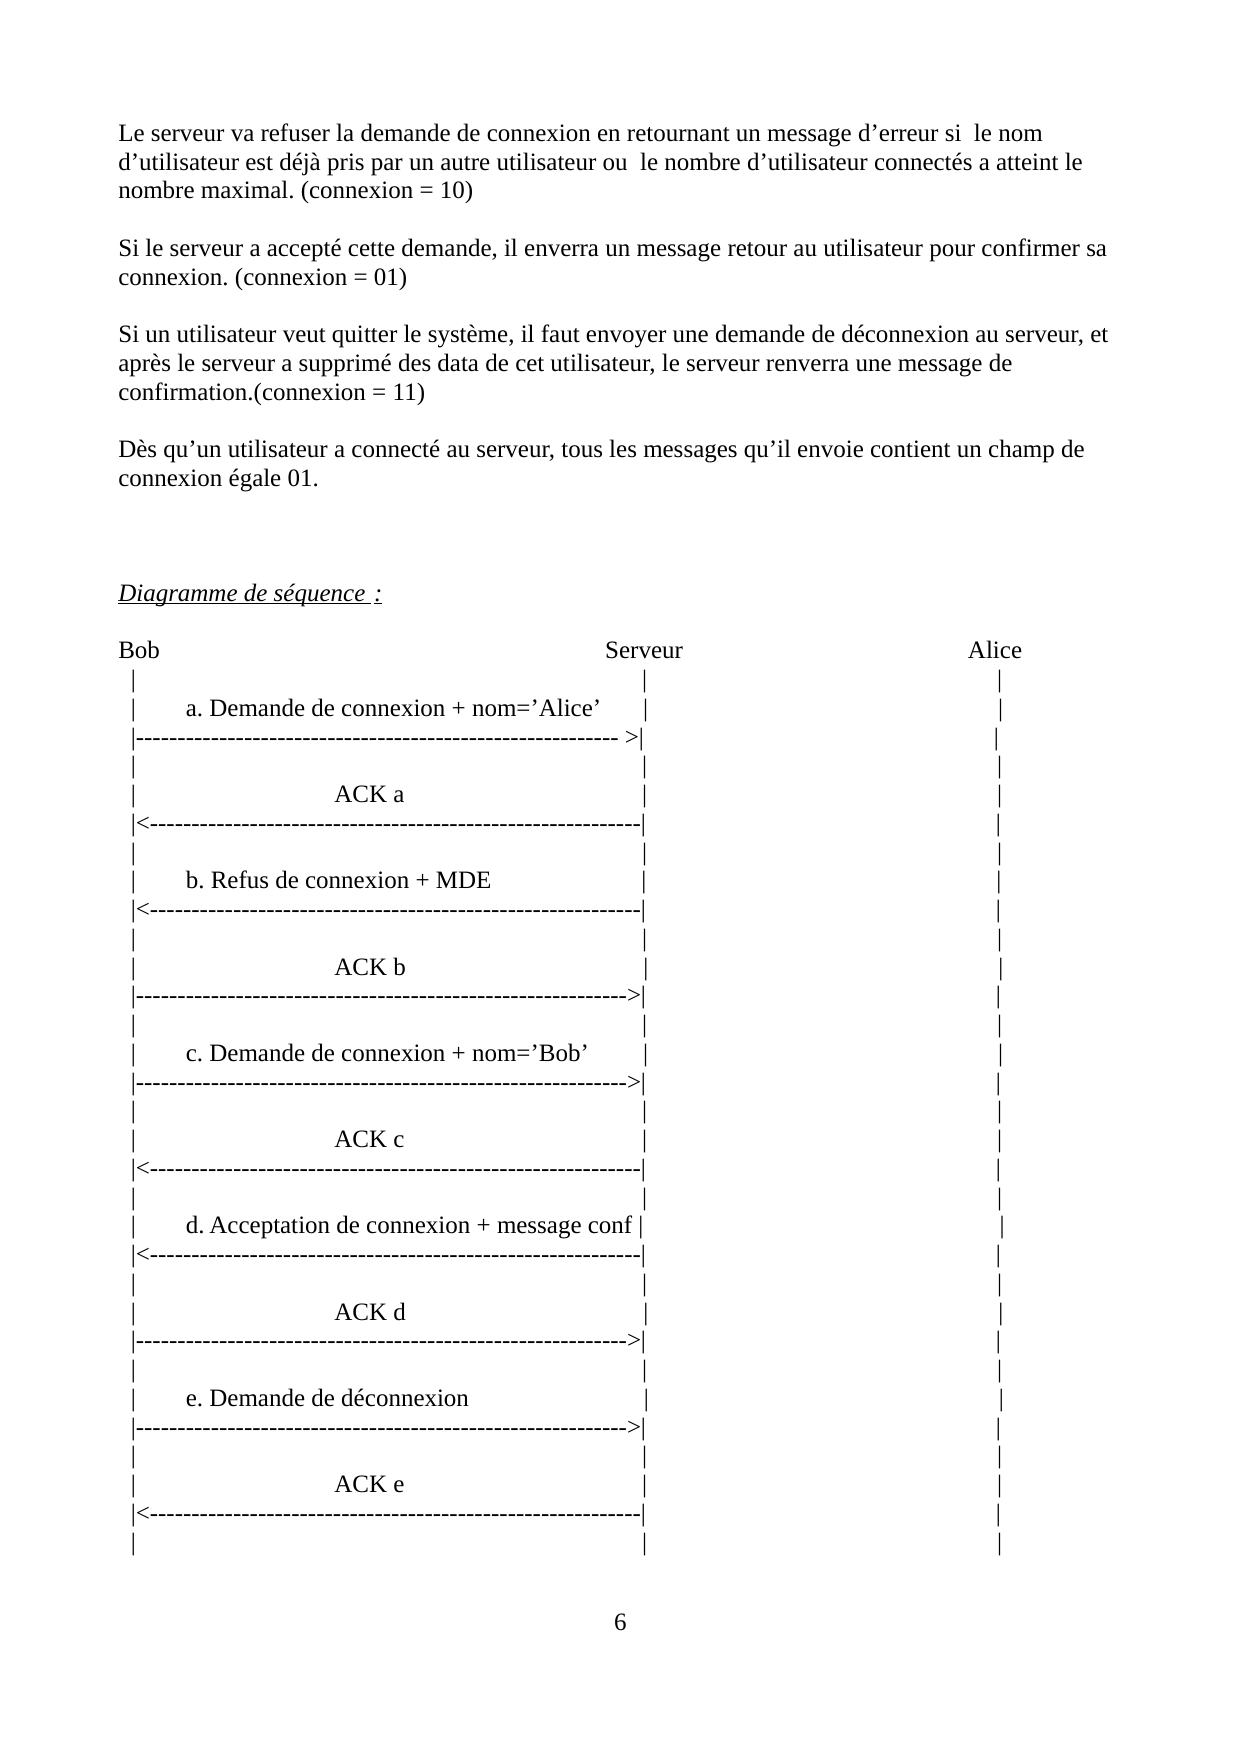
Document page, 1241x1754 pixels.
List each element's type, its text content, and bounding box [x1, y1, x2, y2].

text | | | [118, 1441, 1122, 1469]
text | | | [118, 1354, 1122, 1383]
text |----------------------------------------------------------->| | [118, 1412, 1122, 1441]
text | | | [118, 1182, 1122, 1211]
text | | | [118, 1009, 1122, 1038]
text | b. Refus de connexion + MDE | | [118, 866, 1122, 894]
text | a. Demande de connexion + nom=’Alice’ | | [118, 693, 1122, 722]
text |<-----------------------------------------------------------| | [118, 894, 1122, 923]
text | | | [118, 751, 1122, 779]
text Diagramme de séquence : [118, 578, 1122, 607]
text |----------------------------------------------------------->| | [118, 1067, 1122, 1096]
text | d. Acceptation de connexion + message conf | | [118, 1211, 1122, 1239]
text Si le serveur a accepté cette demande, il enverra un message retour au utilisateur pour confirmer sa connexion. (connexion = 01) [118, 233, 1122, 291]
text Dès qu’un utilisateur a connecté au serveur, tous les messages qu’il envoie contient un champ de connexion égale 01. [118, 434, 1122, 492]
text |----------------------------------------------------------->| | [118, 1326, 1122, 1354]
text | c. Demande de connexion + nom=’Bob’ | | [118, 1038, 1122, 1067]
text | ACK d | | [118, 1297, 1122, 1326]
text | | | [118, 1096, 1122, 1124]
text | ACK c | | [118, 1124, 1122, 1153]
text Si un utilisateur veut quitter le système, il faut envoyer une demande de déconnexion au serveur, et après le serveur a supprimé des data de cet utilisateur, le serveur renverra une message de confirmation.(connexion = 11) [118, 319, 1122, 406]
text | | | [118, 664, 1122, 693]
text Le serveur va refuser la demande de connexion en retournant un message d’erreur si le nom d’utilisateur est déjà pris par un autre utilisateur ou le nombre d’utilisateur connectés a atteint le nombre maximal. (connexion = 10) [118, 118, 1122, 204]
text | | | [118, 837, 1122, 866]
text |<-----------------------------------------------------------| | [118, 1153, 1122, 1182]
text |<-----------------------------------------------------------| | [118, 1239, 1122, 1268]
text |<-----------------------------------------------------------| | [118, 1498, 1122, 1527]
text | ACK a | | [118, 779, 1122, 808]
text | | | [118, 923, 1122, 952]
text | ACK b | | [118, 952, 1122, 981]
text |<-----------------------------------------------------------| | [118, 808, 1122, 837]
text | | | [118, 1527, 1122, 1556]
text | | | [118, 1268, 1122, 1297]
text | e. Demande de déconnexion | | [118, 1383, 1122, 1412]
text | ACK e | | [118, 1469, 1122, 1498]
text |----------------------------------------------------------->| | [118, 981, 1122, 1009]
text Bob Serveur Alice [118, 636, 1122, 664]
text |---------------------------------------------------------- >| | [118, 722, 1122, 751]
